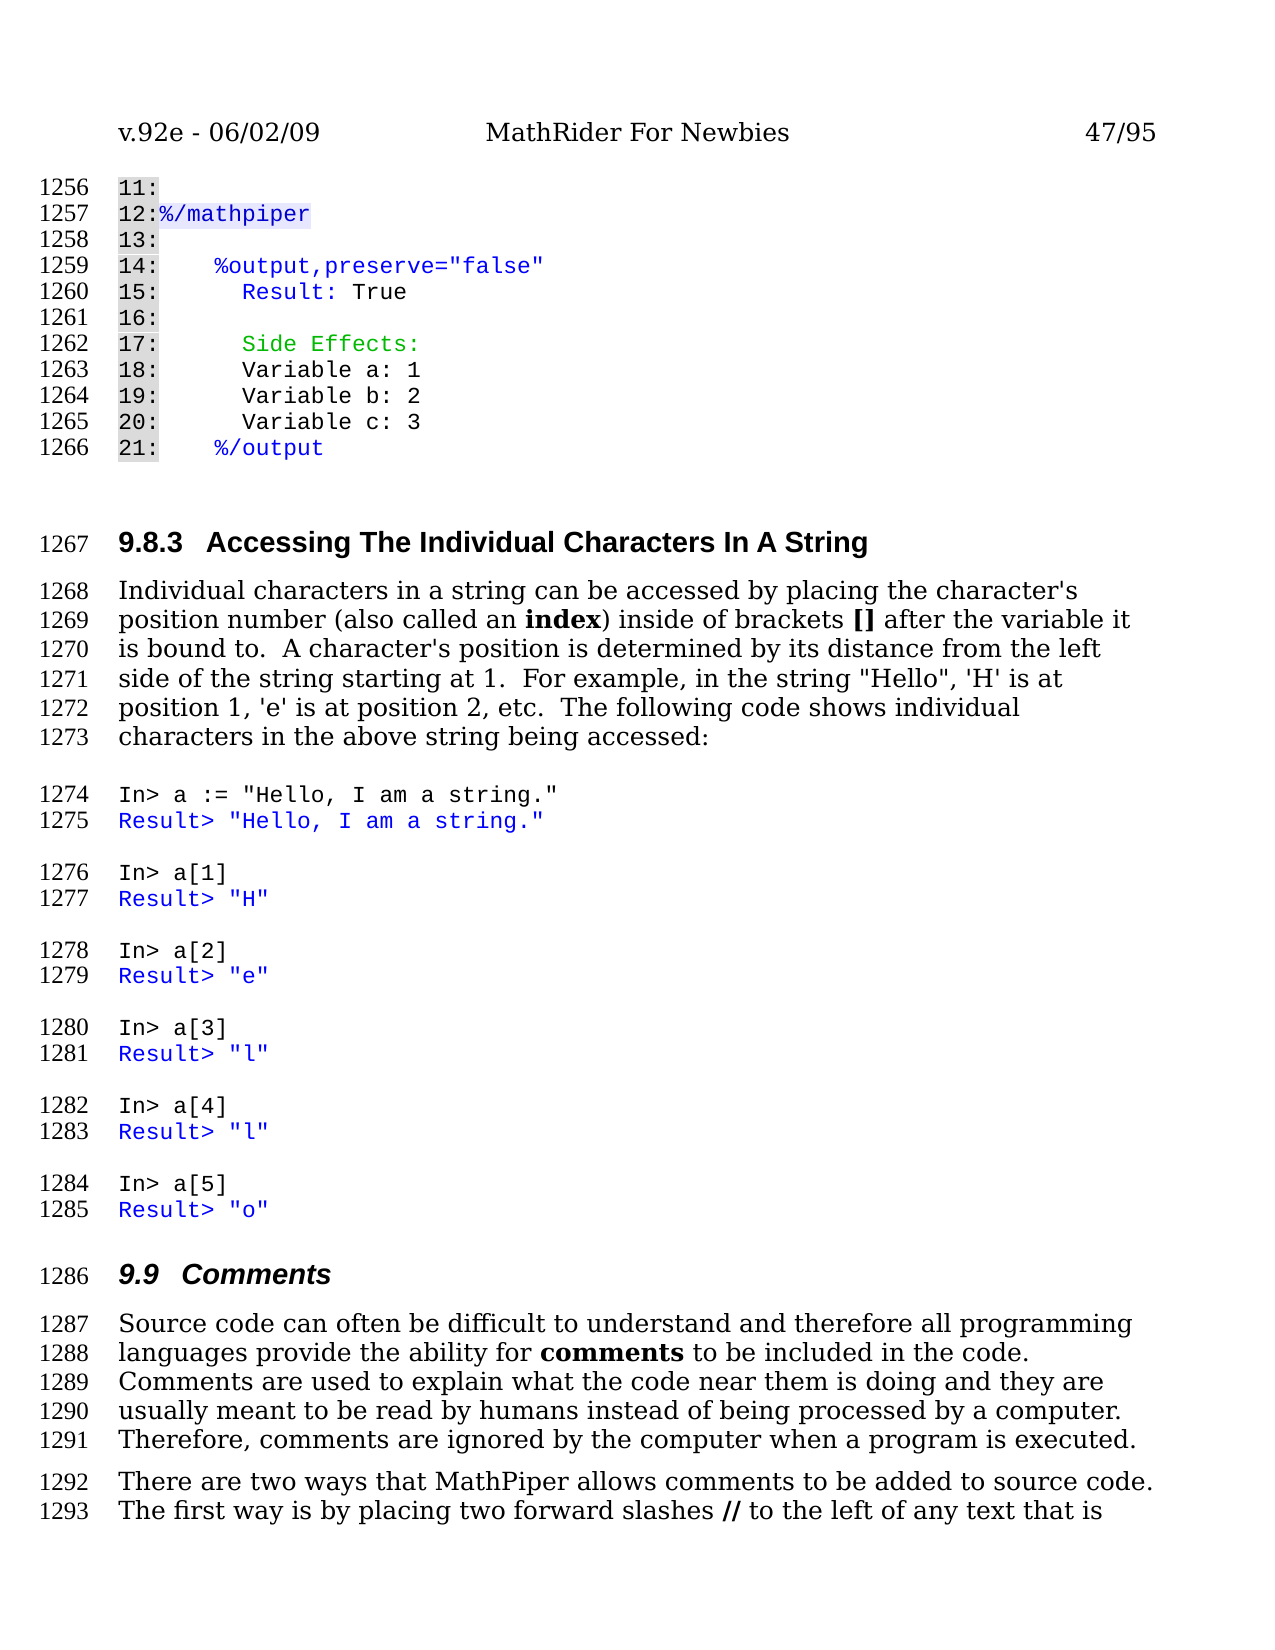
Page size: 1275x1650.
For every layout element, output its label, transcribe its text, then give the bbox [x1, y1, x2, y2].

text 15: Result: True [118, 281, 1157, 306]
text Result> "o" [118, 1198, 1157, 1224]
text In> a[3] [118, 1017, 1157, 1043]
text In> a[2] [118, 939, 1157, 965]
text Individual characters in a string can be accessed by placing the character's position number (also called an index) inside of brackets [] after the variable it is bound to. A character's position is determined by its distance from the left side of the string starting at 1. For example, in the string "Hello", 'H' is at position 1, 'e' is at position 2, etc. The following code shows individual characters in the above string being accessed: [118, 576, 1157, 751]
text Result> "l" [118, 1043, 1157, 1069]
text 19: Variable b: 2 [118, 384, 1157, 410]
text There are two ways that MathPiper allows comments to be added to source code. The first way is by placing two forward slashes // to the left of any text that is [118, 1467, 1157, 1526]
text Result> "e" [118, 965, 1157, 991]
text 14: %output,preserve="false" [118, 254, 1157, 281]
text 16: [118, 306, 1157, 332]
text 11: [118, 177, 1157, 203]
text 18: Variable a: 1 [118, 358, 1157, 384]
text Result> "H" [118, 887, 1157, 913]
text Source code can often be difficult to understand and therefore all programming languages provide the ability for comments to be included in the code. Comments are used to explain what the code near them is doing and they are usually meant to be read by humans instead of being processed by a computer. Therefore, comments are ignored by the computer when a program is executed. [118, 1309, 1157, 1455]
text 17: Side Effects: [118, 332, 1157, 358]
text 20: Variable c: 3 [118, 410, 1157, 436]
text Result> "Hello, I am a string." [118, 809, 1157, 835]
subtitle Accessing The Individual Characters In A String [118, 524, 1157, 558]
text Result> "l" [118, 1121, 1157, 1146]
text In> a[1] [118, 861, 1157, 887]
text 21: %/output [118, 436, 1157, 462]
text In> a[4] [118, 1094, 1157, 1121]
text In> a := "Hello, I am a string." [118, 783, 1157, 809]
text 12:%/mathpiper [118, 203, 1157, 229]
text 13: [118, 229, 1157, 254]
text In> a[5] [118, 1172, 1157, 1198]
subtitle Comments [118, 1257, 1157, 1291]
